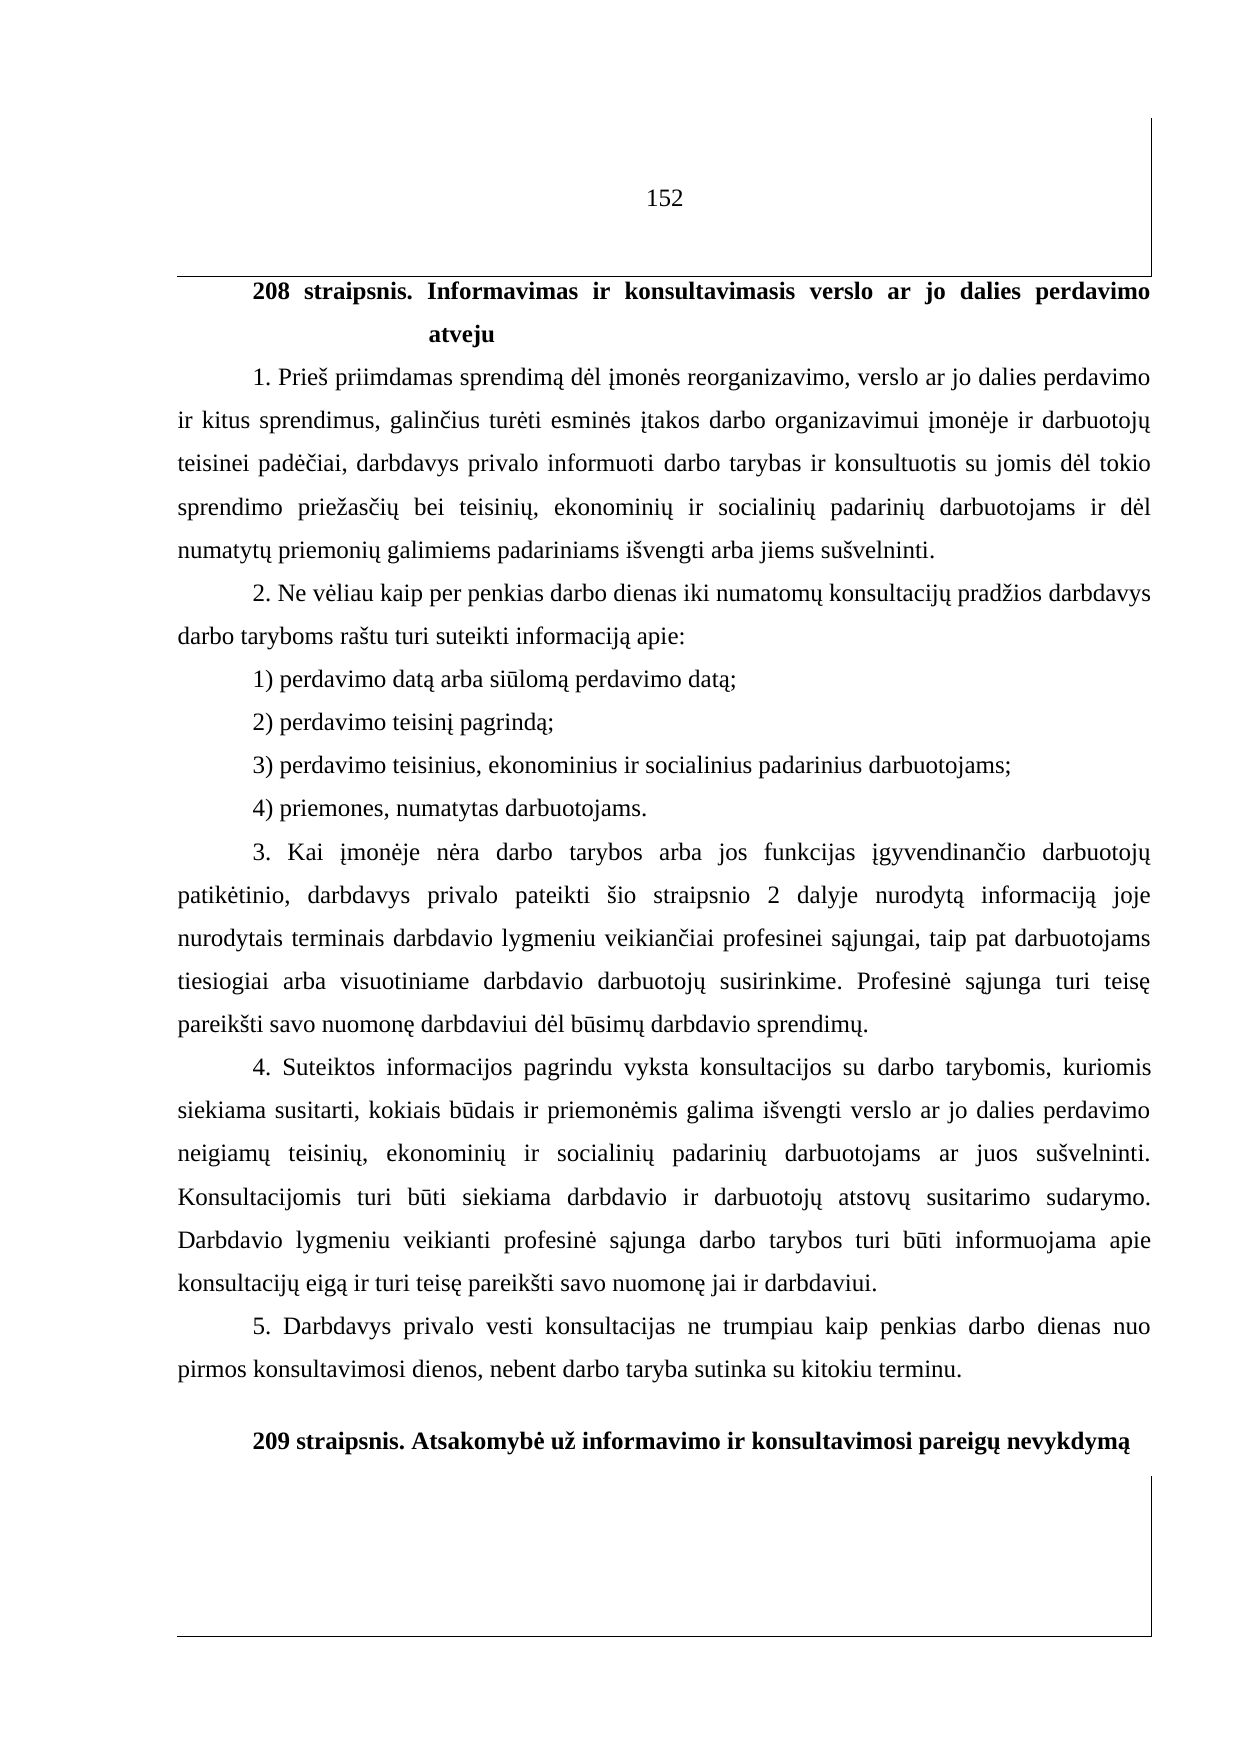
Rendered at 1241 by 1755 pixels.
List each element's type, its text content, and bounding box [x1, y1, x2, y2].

text 4. Suteiktos informacijos pagrindu vyksta konsultacijos su darbo tarybomis, kuriomis siekiama susitarti, kokiais būdais ir priemonėmis galima išvengti verslo ar jo dalies perdavimo neigiamų teisinių, ekonominių ir socialinių padarinių darbuotojams ar juos sušvelninti. Konsultacijomis turi būti siekiama darbdavio ir darbuotojų atstovų susitarimo sudarymo. Darbdavio lygmeniu veikianti profesinė sąjunga darbo tarybos turi būti informuojama apie konsultacijų eigą ir turi teisę pareikšti savo nuomonę jai ir darbdaviui. [177, 1052, 1152, 1297]
subtitle 209 straipsnis. Atsakomybė už informavimo ir konsultavimosi pareigų nevykdymą [177, 1426, 1152, 1455]
text 1. Prieš priimdamas sprendimą dėl įmonės reorganizavimo, verslo ar jo dalies perdavimo ir kitus sprendimus, galinčius turėti esminės įtakos darbo organizavimui įmonėje ir darbuotojų teisinei padėčiai, darbdavys privalo informuoti darbo tarybas ir konsultuotis su jomis dėl tokio sprendimo priežasčių bei teisinių, ekonominių ir socialinių padarinių darbuotojams ir dėl numatytų priemonių galimiems padariniams išvengti arba jiems sušvelninti. [177, 362, 1152, 563]
text 2) perdavimo teisinį pagrindą; [177, 707, 1152, 736]
text 3. Kai įmonėje nėra darbo tarybos arba jos funkcijas įgyvendinančio darbuotojų patikėtinio, darbdavys privalo pateikti šio straipsnio 2 dalyje nurodytą informaciją joje nurodytais terminais darbdavio lygmeniu veikiančiai profesinei sąjungai, taip pat darbuotojams tiesiogiai arba visuotiniame darbdavio darbuotojų susirinkime. Profesinė sąjunga turi teisę pareikšti savo nuomonę darbdaviui dėl būsimų darbdavio sprendimų. [177, 837, 1152, 1038]
text 5. Darbdavys privalo vesti konsultacijas ne trumpiau kaip penkias darbo dienas nuo pirmos konsultavimosi dienos, nebent darbo taryba sutinka su kitokiu terminu. [177, 1311, 1152, 1383]
text 4) priemones, numatytas darbuotojams. [177, 793, 1152, 822]
text 3) perdavimo teisinius, ekonominius ir socialinius padarinius darbuotojams; [177, 750, 1152, 779]
subtitle 208 straipsnis. Informavimas ir konsultavimasis verslo ar jo dalies perdavimo atveju [252, 276, 1152, 348]
text 2. Ne vėliau kaip per penkias darbo dienas iki numatomų konsultacijų pradžios darbdavys darbo taryboms raštu turi suteikti informaciją apie: [177, 578, 1152, 650]
text 1) perdavimo datą arba siūlomą perdavimo datą; [177, 664, 1152, 693]
